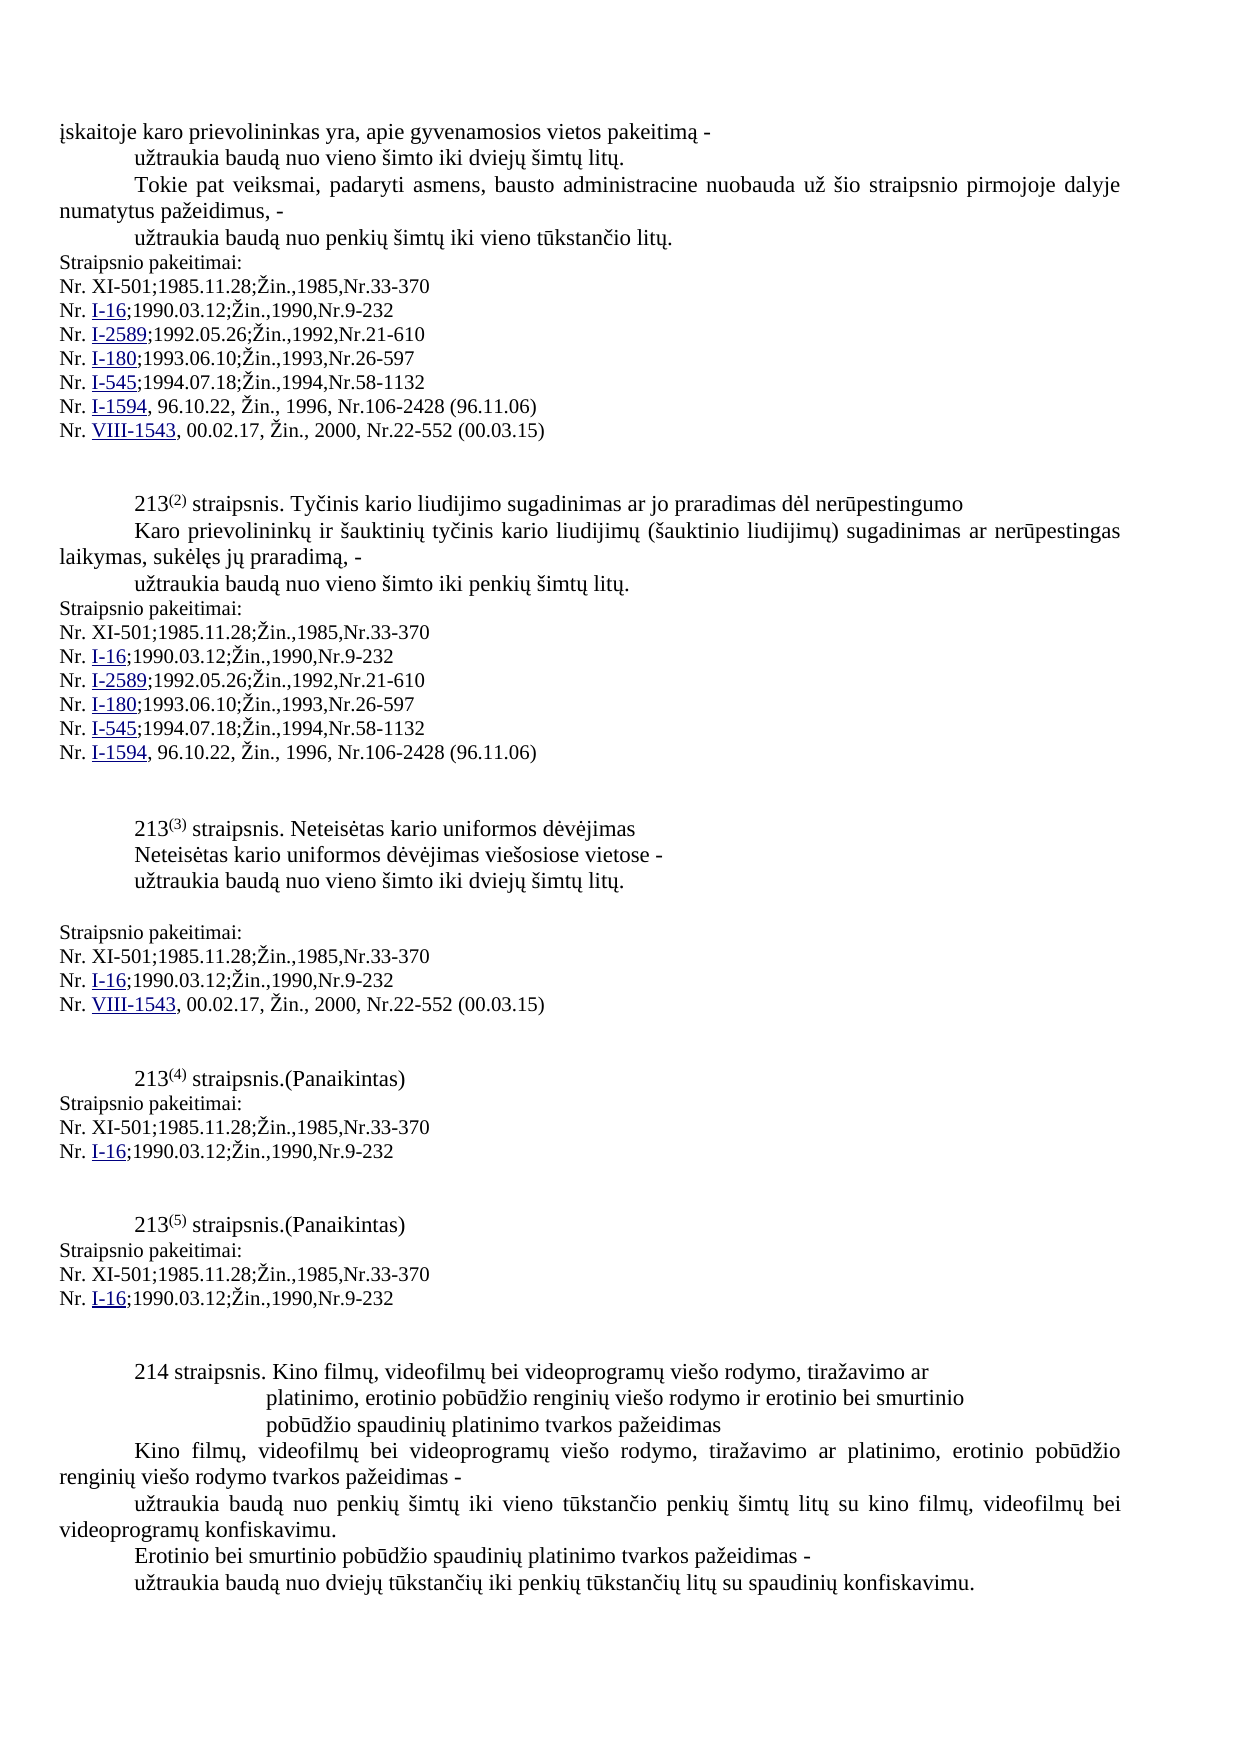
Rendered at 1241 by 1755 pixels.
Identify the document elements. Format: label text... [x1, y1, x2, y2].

text Kino filmų, videofilmų bei videoprogramų viešo rodymo, tiražavimo ar platinimo, erotinio pobūdžio renginių viešo rodymo tvarkos pažeidimas - [59, 1437, 1122, 1490]
text 213(3) straipsnis. Neteisėtas kario uniformos dėvėjimas [59, 815, 1122, 841]
text Nr. I-16;1990.03.12;Žin.,1990,Nr.9-232 [59, 968, 1122, 992]
text Karo prievolininkų ir šauktinių tyčinis kario liudijimų (šauktinio liudijimų) sugadinimas ar nerūpestingas laikymas, sukėlęs jų praradimą, - [59, 517, 1122, 569]
text Nr. I-180;1993.06.10;Žin.,1993,Nr.26-597 [59, 692, 1122, 716]
text užtraukia baudą nuo vieno šimto iki dviejų šimtų litų. [59, 144, 1122, 171]
text Straipsnio pakeitimai: [59, 596, 1122, 620]
text Nr. I-16;1990.03.12;Žin.,1990,Nr.9-232 [59, 298, 1122, 322]
text užtraukia baudą nuo dviejų tūkstančių iki penkių tūkstančių litų su spaudinių konfiskavimu. [59, 1569, 1122, 1595]
text 213(5) straipsnis.(Panaikintas) [59, 1211, 1122, 1238]
text Straipsnio pakeitimai: [59, 920, 1122, 944]
text Nr. XI-501;1985.11.28;Žin.,1985,Nr.33-370 [59, 274, 1122, 298]
text Nr. XI-501;1985.11.28;Žin.,1985,Nr.33-370 [59, 944, 1122, 968]
text užtraukia baudą nuo penkių šimtų iki vieno tūkstančio penkių šimtų litų su kino filmų, videofilmų bei videoprogramų konfiskavimu. [59, 1490, 1122, 1542]
text Nr. I-545;1994.07.18;Žin.,1994,Nr.58-1132 [59, 716, 1122, 740]
text Nr. VIII-1543, 00.02.17, Žin., 2000, Nr.22-552 (00.03.15) [59, 418, 1122, 442]
text Nr. I-2589;1992.05.26;Žin.,1992,Nr.21-610 [59, 668, 1122, 692]
text Tokie pat veiksmai, padaryti asmens, bausto administracine nuobauda už šio straipsnio pirmojoje dalyje numatytus pažeidimus, - [59, 171, 1122, 223]
text Nr. I-16;1990.03.12;Žin.,1990,Nr.9-232 [59, 1139, 1122, 1163]
text Nr. I-1594, 96.10.22, Žin., 1996, Nr.106-2428 (96.11.06) [59, 740, 1122, 764]
text užtraukia baudą nuo vieno šimto iki penkių šimtų litų. [59, 569, 1122, 596]
text Erotinio bei smurtinio pobūdžio spaudinių platinimo tvarkos pažeidimas - [59, 1542, 1122, 1569]
text 213(2) straipsnis. Tyčinis kario liudijimo sugadinimas ar jo praradimas dėl nerūpestingumo [59, 491, 1122, 517]
text Straipsnio pakeitimai: [59, 1091, 1122, 1115]
text 213(4) straipsnis.(Panaikintas) [59, 1064, 1122, 1091]
text Nr. VIII-1543, 00.02.17, Žin., 2000, Nr.22-552 (00.03.15) [59, 992, 1122, 1016]
text Nr. I-2589;1992.05.26;Žin.,1992,Nr.21-610 [59, 322, 1122, 346]
text Nr. XI-501;1985.11.28;Žin.,1985,Nr.33-370 [59, 620, 1122, 644]
text Nr. I-16;1990.03.12;Žin.,1990,Nr.9-232 [59, 644, 1122, 668]
text užtraukia baudą nuo penkių šimtų iki vieno tūkstančio litų. [59, 223, 1122, 250]
text pobūdžio spaudinių platinimo tvarkos pažeidimas [134, 1411, 1122, 1437]
text 214 straipsnis. Kino filmų, videofilmų bei videoprogramų viešo rodymo, tiražavimo ar [59, 1358, 1122, 1384]
text Straipsnio pakeitimai: [59, 250, 1122, 274]
text Neteisėtas kario uniformos dėvėjimas viešosiose vietose - [59, 841, 1122, 867]
text Straipsnio pakeitimai: [59, 1238, 1122, 1262]
text Nr. I-1594, 96.10.22, Žin., 1996, Nr.106-2428 (96.11.06) [59, 394, 1122, 418]
text Nr. XI-501;1985.11.28;Žin.,1985,Nr.33-370 [59, 1115, 1122, 1139]
text Nr. I-16;1990.03.12;Žin.,1990,Nr.9-232 [59, 1286, 1122, 1310]
text įskaitoje karo prievolininkas yra, apie gyvenamosios vietos pakeitimą - [59, 118, 1122, 144]
text Nr. XI-501;1985.11.28;Žin.,1985,Nr.33-370 [59, 1262, 1122, 1286]
text užtraukia baudą nuo vieno šimto iki dviejų šimtų litų. [59, 867, 1122, 894]
text platinimo, erotinio pobūdžio renginių viešo rodymo ir erotinio bei smurtinio [134, 1384, 1122, 1411]
text Nr. I-545;1994.07.18;Žin.,1994,Nr.58-1132 [59, 370, 1122, 394]
text Nr. I-180;1993.06.10;Žin.,1993,Nr.26-597 [59, 346, 1122, 370]
